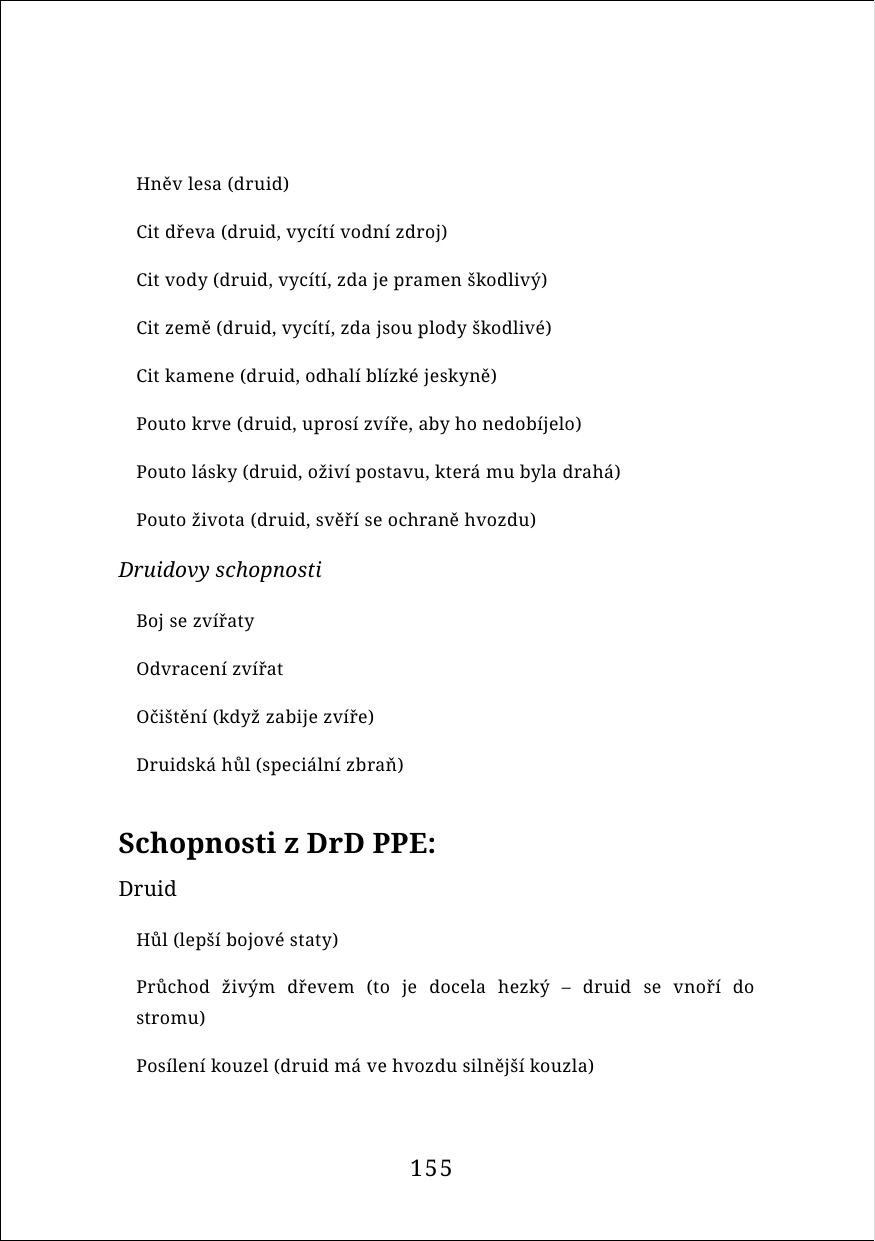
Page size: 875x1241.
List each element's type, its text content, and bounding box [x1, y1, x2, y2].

text Pouto života (druid, svěří se ochraně hvozdu) [136, 507, 756, 531]
text Očištění (když zabije zvíře) [136, 704, 756, 728]
text Boj se zvířaty [136, 608, 756, 632]
text Druidská hůl (speciální zbraň) [136, 752, 756, 776]
subtitle Schopnosti z DrD PPE: [118, 824, 756, 862]
text Cit kamene (druid, odhalí blízké jeskyně) [136, 363, 756, 388]
text Odvracení zvířat [136, 656, 756, 680]
text Druid [118, 874, 756, 902]
text Cit země (druid, vycítí, zda jsou plody škodlivé) [136, 316, 756, 340]
text Posílení kouzel (druid má ve hvozdu silnější kouzla) [136, 1053, 756, 1077]
text Hněv lesa (druid) [136, 172, 756, 196]
text Cit dřeva (druid, vycítí vodní zdroj) [136, 220, 756, 244]
text Pouto lásky (druid, oživí postavu, která mu byla drahá) [136, 459, 756, 483]
text Pouto krve (druid, uprosí zvíře, aby ho nedobíjelo) [136, 411, 756, 436]
text Průchod živým dřevem (to je docela hezký – druid se vnoří do stromu) [136, 975, 756, 1029]
text Cit vody (druid, vycítí, zda je pramen škodlivý) [136, 268, 756, 292]
text Druidovy schopnosti [118, 555, 756, 583]
text Hůl (lepší bojové staty) [136, 927, 756, 951]
